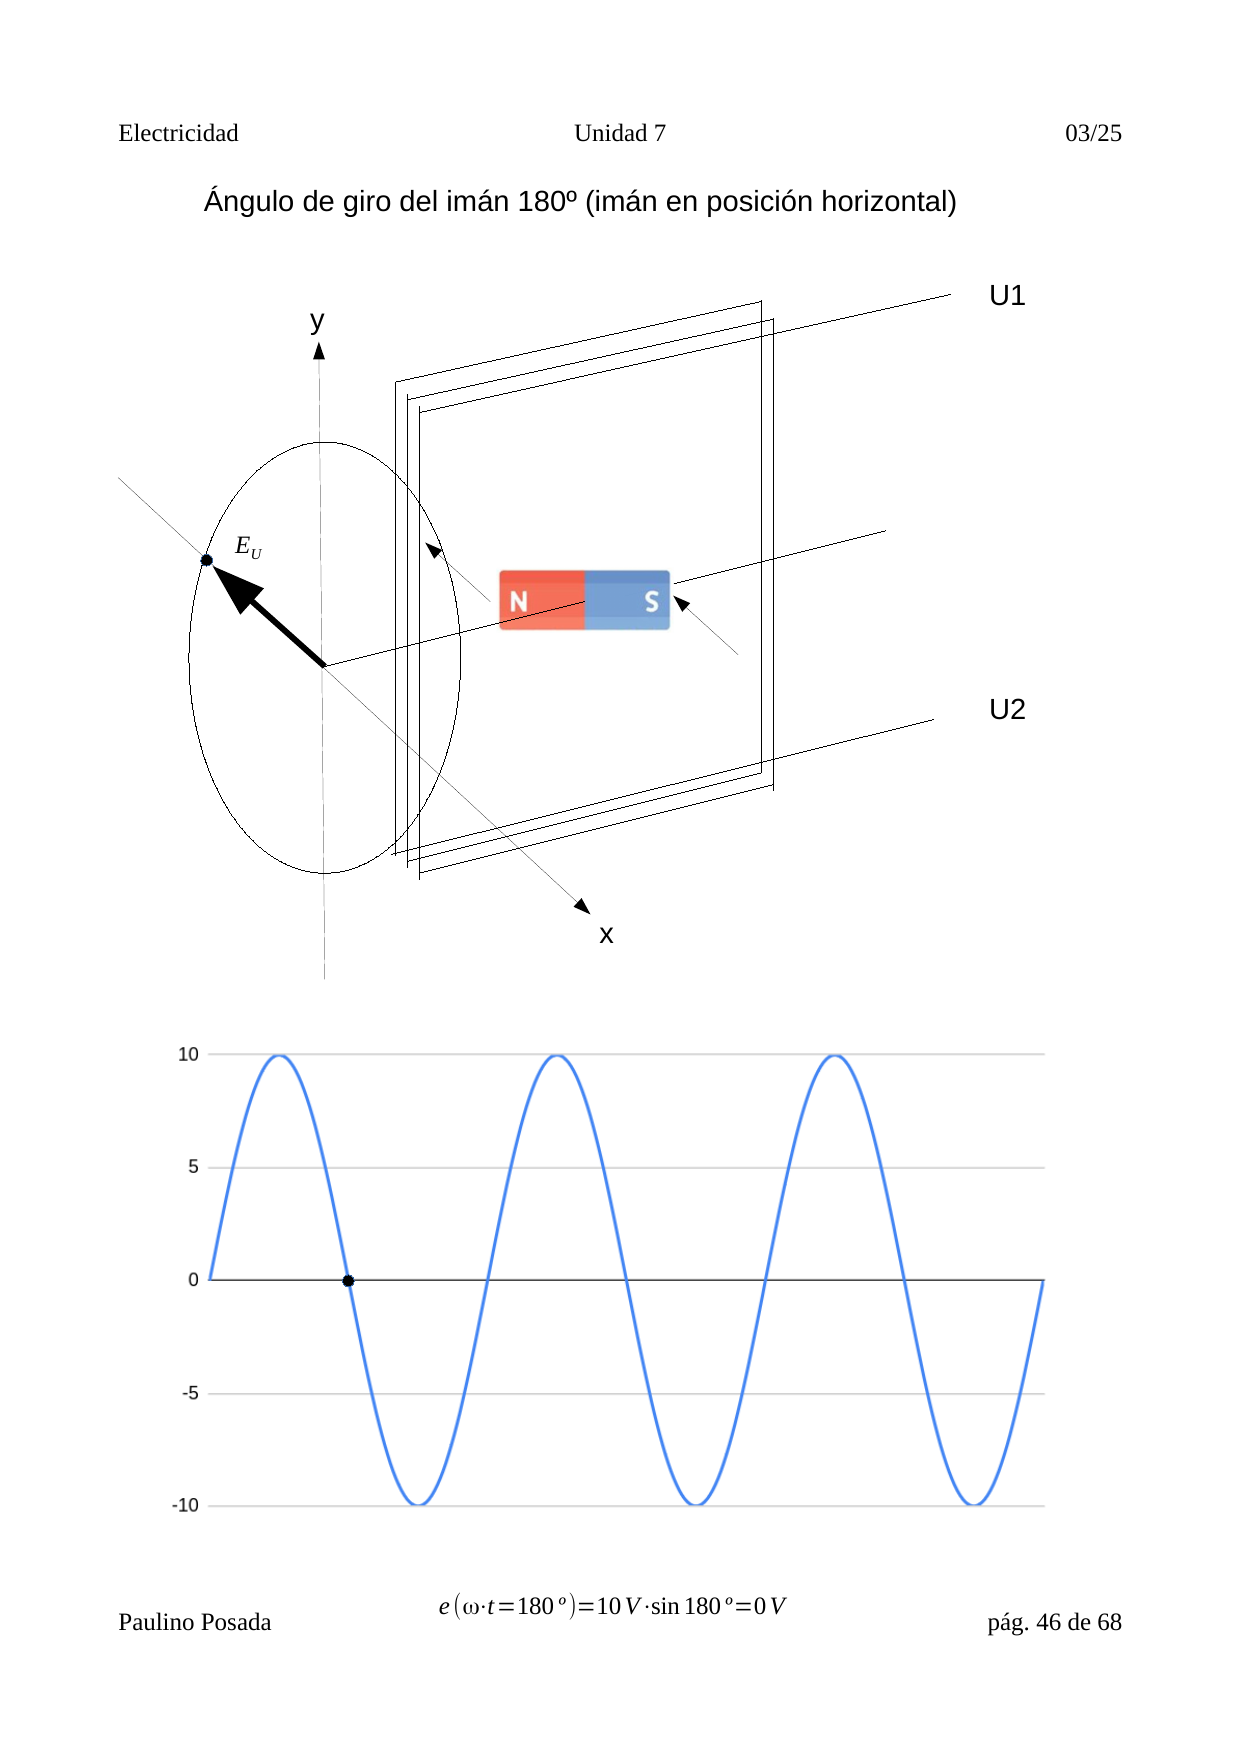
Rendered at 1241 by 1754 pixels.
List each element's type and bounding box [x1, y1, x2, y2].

picture [497, 568, 673, 632]
picture [171, 1042, 1058, 1523]
